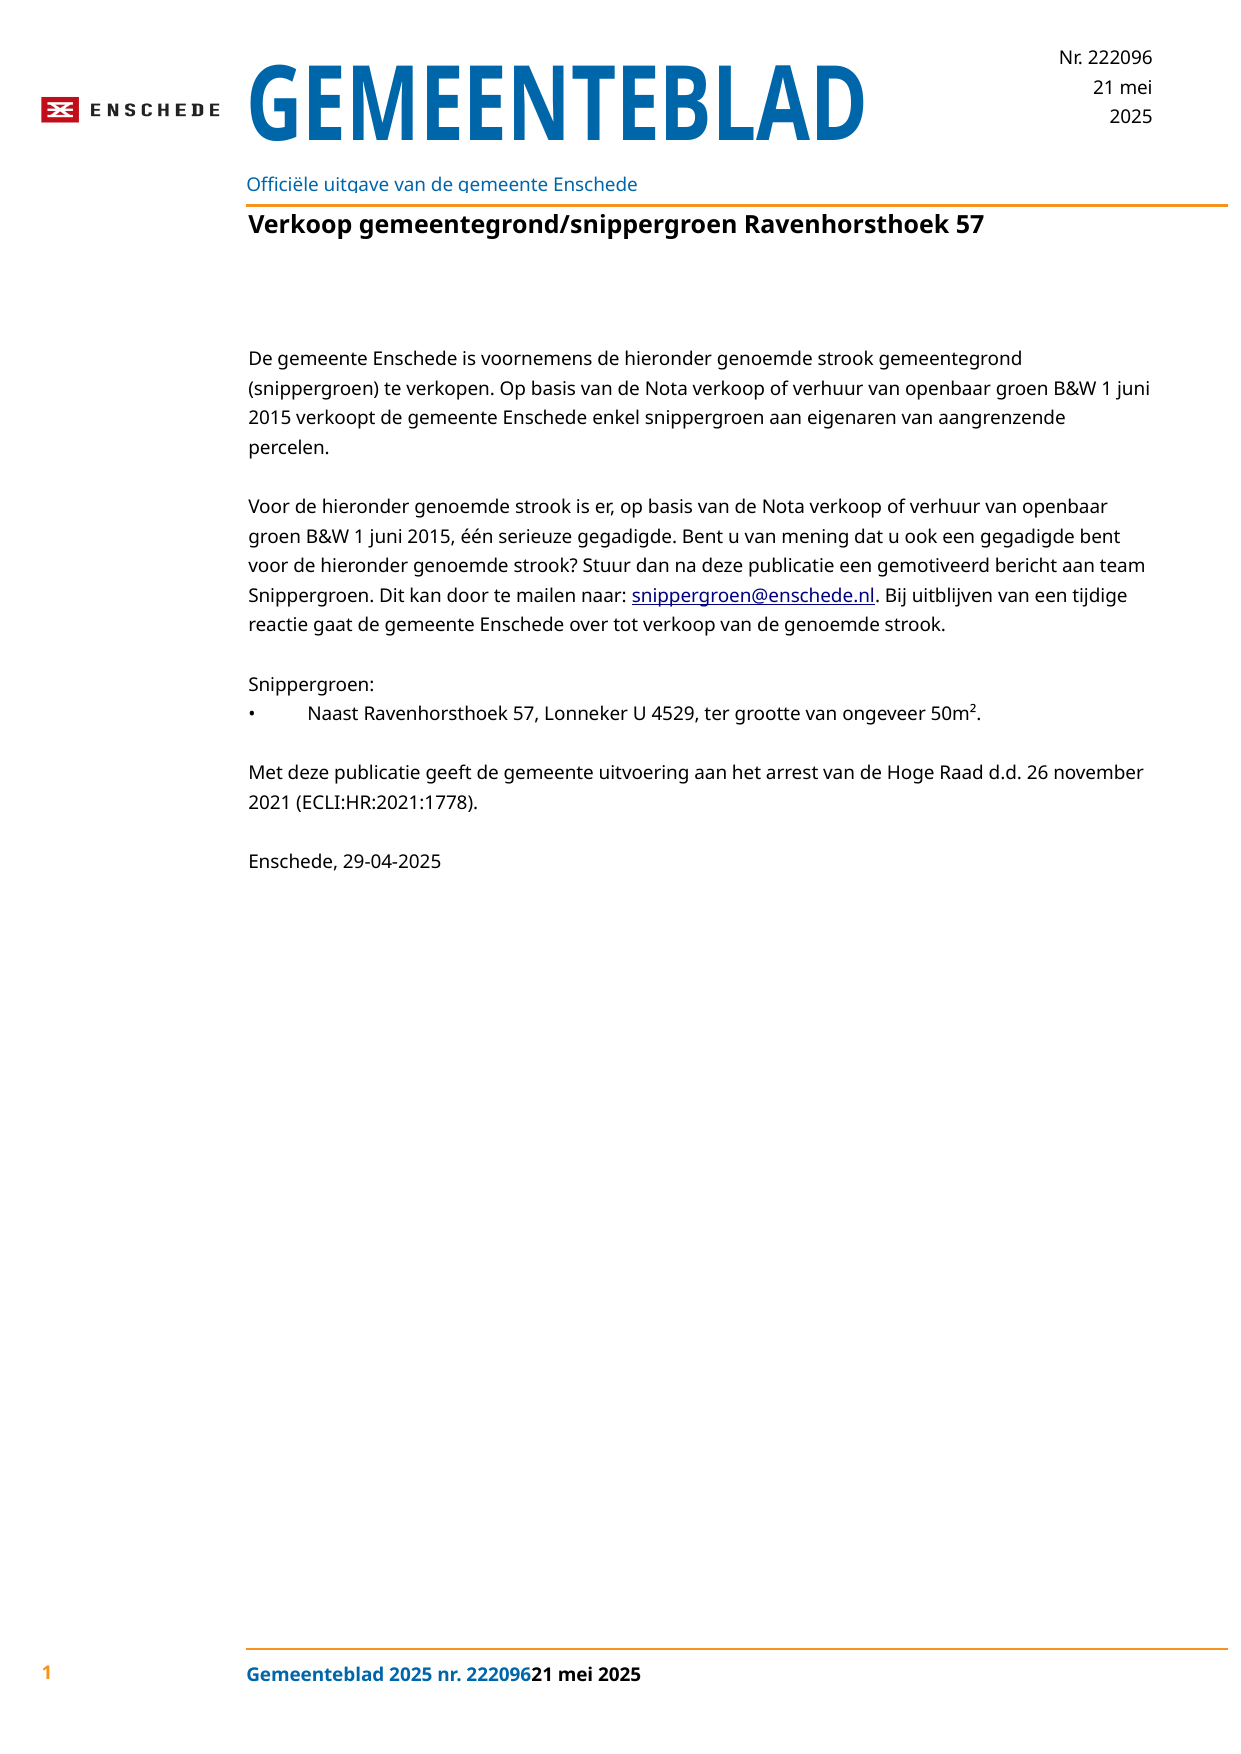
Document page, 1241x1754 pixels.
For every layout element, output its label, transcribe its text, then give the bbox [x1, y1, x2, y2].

text Met deze publicatie geeft de gemeente uitvoering aan het arrest van de Hoge Raad d.d. 26 november 2021 (ECLI:HR:2021:1778). [248, 759, 1152, 815]
text Enschede, 29-04-2025 [248, 848, 1152, 874]
list Naast Ravenhorsthoek 57, Lonneker U 4529, ter grootte van ongeveer 50m². [248, 700, 1152, 726]
text Snippergroen: [248, 671, 1152, 696]
text Verkoop gemeentegrond/snippergroen Ravenhorsthoek 57 [248, 207, 1152, 241]
text Voor de hieronder genoemde strook is er, op basis van de Nota verkoop of verhuur van openbaar groen B&W 1 juni 2015, één serieuze gegadigde. Bent u van mening dat u ook een gegadigde bent voor de hieronder genoemde strook? Stuur dan na deze publicatie een gemotiveerd bericht aan team Snippergroen. Dit kan door te mailen naar: snippergroen@enschede.nl. Bij uitblijven van een tijdige reactie gaat de gemeente Enschede over tot verkoop van de genoemde strook. [248, 493, 1152, 637]
picture [41, 47, 231, 172]
text De gemeente Enschede is voornemens de hieronder genoemde strook gemeentegrond (snippergroen) te verkopen. Op basis van de Nota verkoop of verhuur van openbaar groen B&W 1 juni 2015 verkoopt de gemeente Enschede enkel snippergroen aan eigenaren van aangrenzende percelen. [248, 345, 1152, 460]
